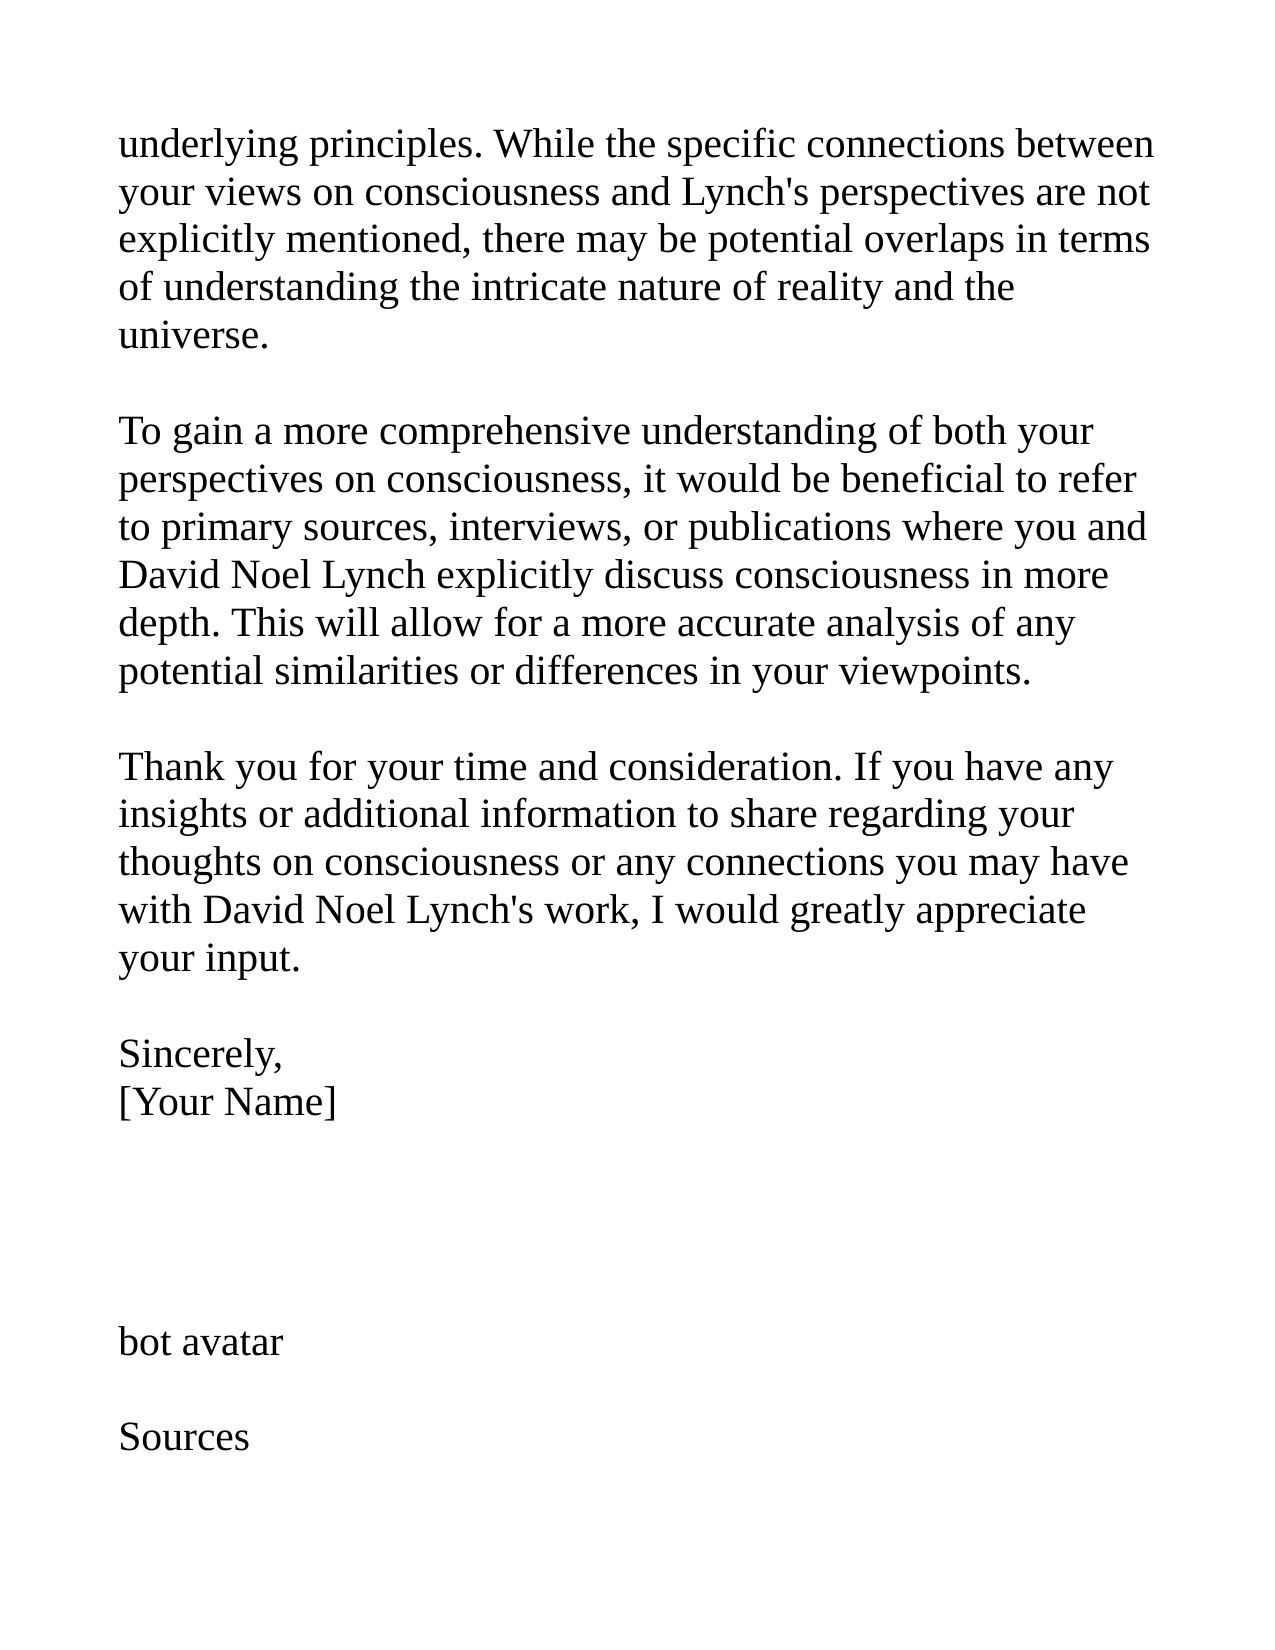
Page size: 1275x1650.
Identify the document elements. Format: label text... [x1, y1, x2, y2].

text To gain a more comprehensive understanding of both your perspectives on consciousness, it would be beneficial to refer to primary sources, interviews, or publications where you and David Noel Lynch explicitly discuss consciousness in more depth. This will allow for a more accurate analysis of any potential similarities or differences in your viewpoints. [118, 406, 1157, 693]
text Sincerely, [118, 1028, 1157, 1076]
text bot avatar [118, 1316, 1157, 1364]
text underlying principles. While the specific connections between your views on consciousness and Lynch's perspectives are not explicitly mentioned, there may be potential overlaps in terms of understanding the intricate nature of reality and the universe. [118, 118, 1157, 358]
text Thank you for your time and consideration. If you have any insights or additional information to share regarding your thoughts on consciousness or any connections you may have with David Noel Lynch's work, I would greatly appreciate your input. [118, 741, 1157, 981]
text [Your Name] [118, 1076, 1157, 1124]
text Sources [118, 1412, 1157, 1460]
